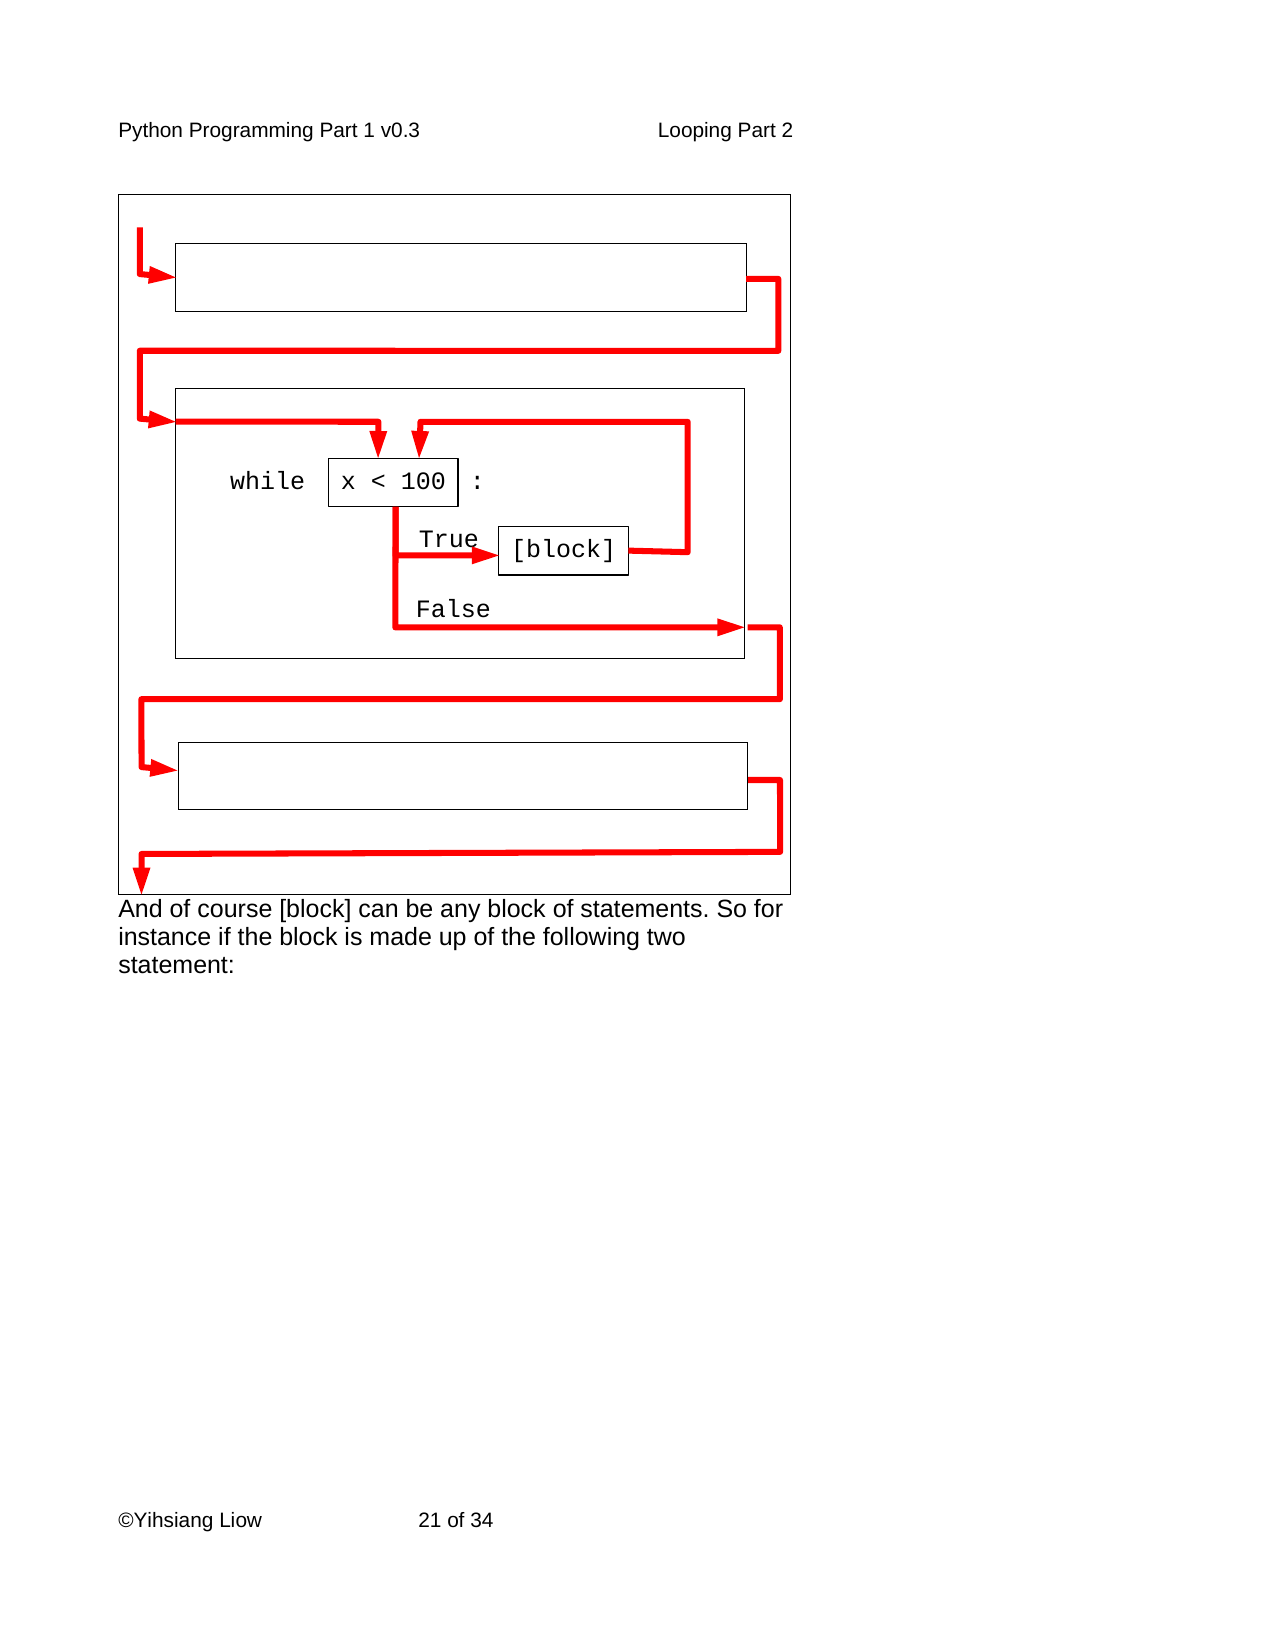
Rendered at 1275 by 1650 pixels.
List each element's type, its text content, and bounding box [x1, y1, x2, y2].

text And of course [block] can be any block of statements. So for instance if the block is made up of the following two statement: [118, 209, 793, 978]
